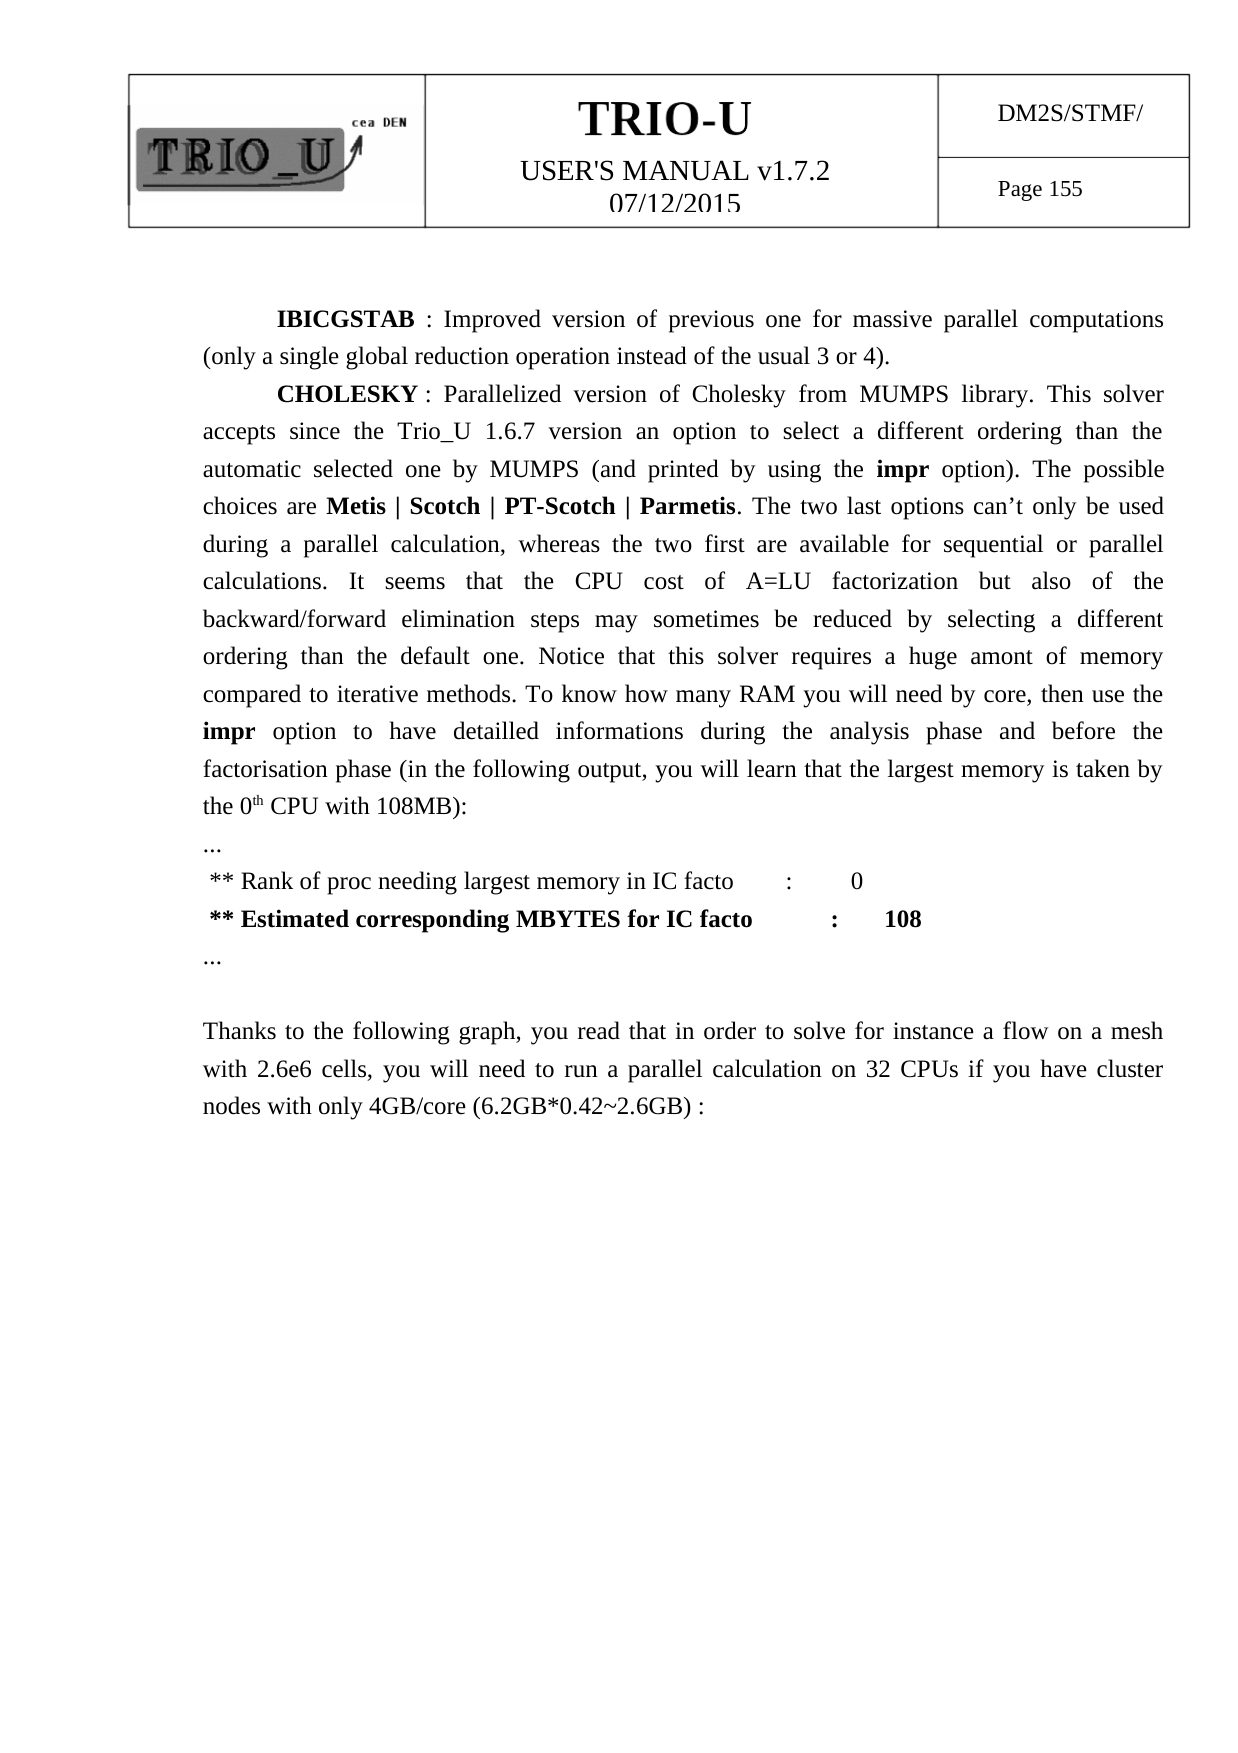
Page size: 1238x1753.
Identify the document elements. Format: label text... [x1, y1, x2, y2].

text ... [203, 933, 1165, 970]
text CHOLESKY : Parallelized version of Cholesky from MUMPS library. This solver accepts since the Trio_U 1.6.7 version an option to select a different ordering than the automatic selected one by MUMPS (and printed by using the impr option). The possible choices are Metis | Scotch | PT-Scotch | Parmetis. The two last options can’t only be used during a parallel calculation, whereas the two first are available for sequential or parallel calculations. It seems that the CPU cost of A=LU factorization but also of the backward/forward elimination steps may sometimes be reduced by selecting a different ordering than the default one. Notice that this solver requires a huge amont of memory compared to iterative methods. To know how many RAM you will need by core, then use the impr option to have detailled informations during the analysis phase and before the factorisation phase (in the following output, you will learn that the largest memory is taken by the 0th CPU with 108MB): [203, 370, 1165, 820]
text ... [203, 820, 1165, 858]
text ** Rank of proc needing largest memory in IC facto : 0 [203, 858, 1165, 895]
text Thanks to the following graph, you read that in order to solve for instance a flow on a mesh with 2.6e6 cells, you will need to run a parallel calculation on 32 CPUs if you have cluster nodes with only 4GB/core (6.2GB*0.42~2.6GB) : [203, 1008, 1165, 1120]
text IBICGSTAB : Improved version of previous one for massive parallel computations (only a single global reduction operation instead of the usual 3 or 4). [203, 295, 1165, 370]
text ** Estimated corresponding MBYTES for IC facto : 108 [203, 895, 1165, 933]
